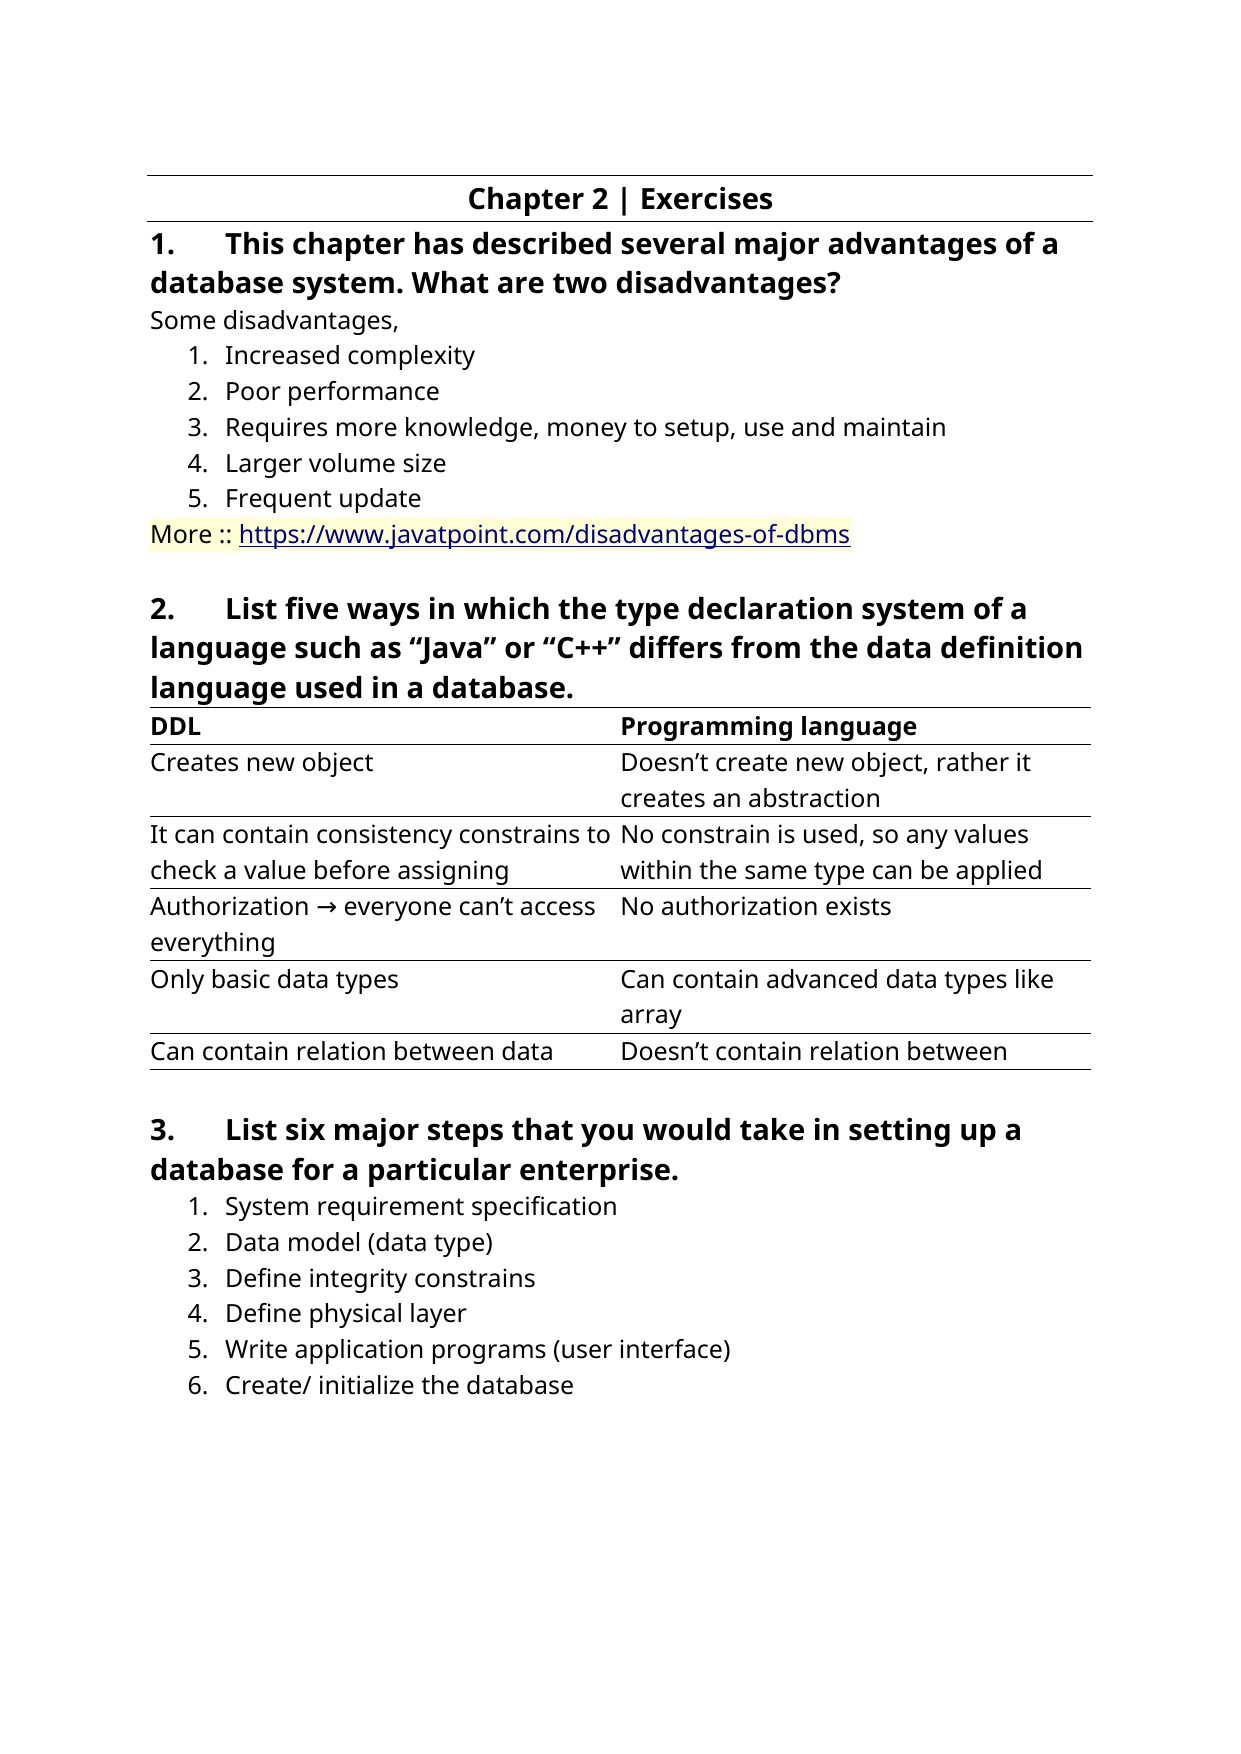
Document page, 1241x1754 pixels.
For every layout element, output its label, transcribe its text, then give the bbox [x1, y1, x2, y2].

list Larger volume size [187, 445, 1091, 479]
table_cell No authorization exists [620, 889, 1091, 960]
list Increased complexity [187, 338, 1091, 372]
table_header Programming language [620, 708, 1091, 744]
table_cell Only basic data types [150, 961, 620, 1032]
table_cell Can contain advanced data types like array [620, 961, 1091, 1032]
table_cell Creates new object [150, 745, 620, 816]
subtitle List five ways in which the type declaration system of a language such as “Java” or “C++” diﬀers from the data definition language used in a database. [150, 588, 1091, 707]
table_cell Authorization → everyone can’t access everything [150, 889, 620, 960]
table_header DDL [150, 708, 620, 744]
list Poor performance [187, 374, 1091, 408]
table_cell Doesn’t create new object, rather it creates an abstraction [620, 745, 1091, 816]
list Define physical layer [187, 1296, 1091, 1330]
table_cell Can contain relation between data [150, 1034, 620, 1069]
list Write application programs (user interface) [187, 1332, 1091, 1366]
list Requires more knowledge, money to setup, use and maintain [187, 409, 1091, 443]
list Create/ initialize the database [187, 1368, 1091, 1402]
text Some disadvantages, [150, 302, 1091, 336]
text More :: https://www.javatpoint.com/disadvantages-of-dbms [150, 517, 1091, 551]
subtitle Chapter 2 | Exercises [147, 176, 1093, 221]
table_cell It can contain consistency constrains to check a value before assigning [150, 817, 620, 888]
list Define integrity constrains [187, 1260, 1091, 1294]
subtitle This chapter has described several major advantages of a database system. What are two disadvantages? [150, 223, 1091, 302]
list Data model (data type) [187, 1225, 1091, 1259]
list Frequent update [187, 481, 1091, 515]
subtitle List six major steps that you would take in setting up a database for a particular enterprise. [150, 1109, 1091, 1189]
list System requirement specification [187, 1189, 1091, 1223]
table_cell No constrain is used, so any values within the same type can be applied [620, 817, 1091, 888]
table_cell Doesn’t contain relation between [620, 1034, 1091, 1069]
